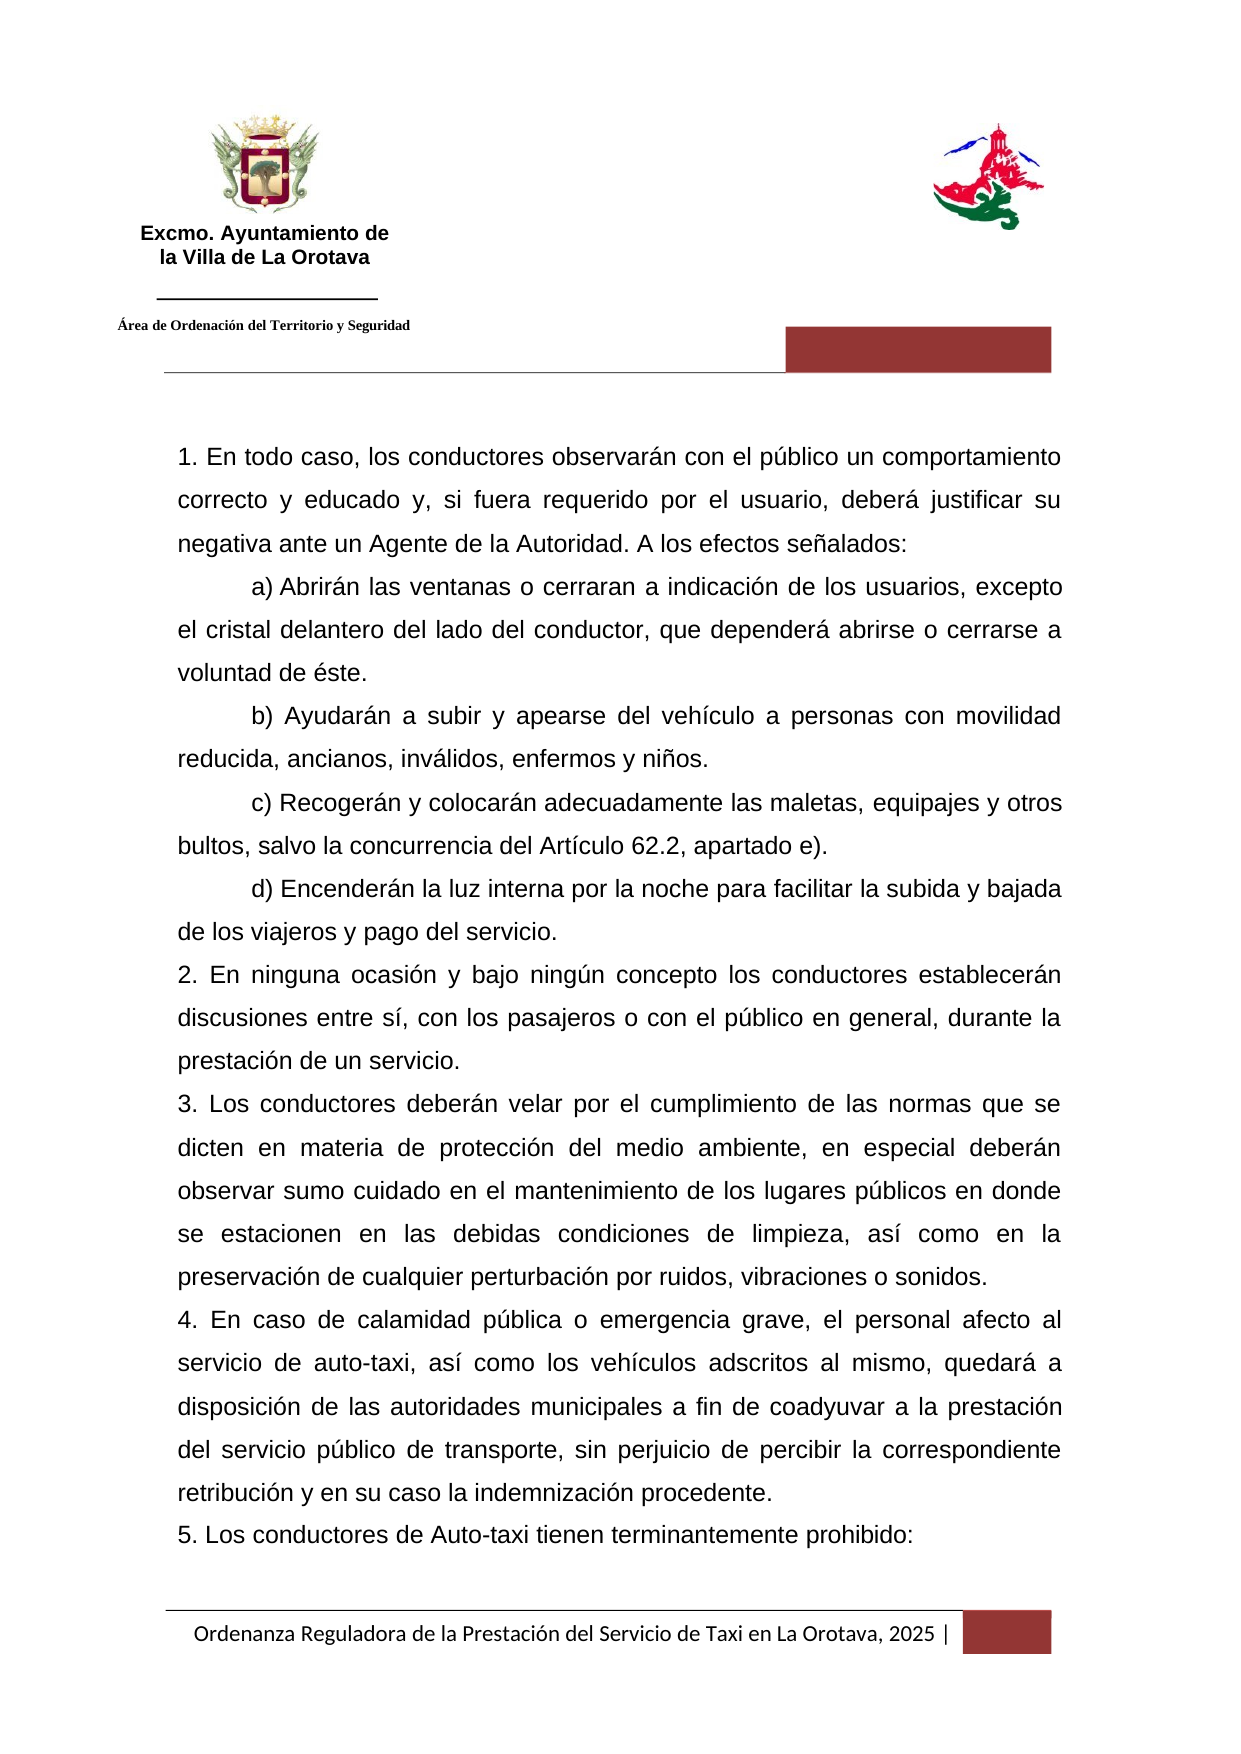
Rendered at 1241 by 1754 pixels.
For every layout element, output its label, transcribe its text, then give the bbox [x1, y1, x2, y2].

list En caso de calamidad pública o emergencia grave, el personal afecto al servicio de auto-taxi, así como los vehículos adscritos al mismo, quedará a disposición de las autoridades municipales a fin de coadyuvar a la prestación del servicio público de transporte, sin perjuicio de percibir la correspondiente retribución y en su caso la indemnización procedente. [177, 1305, 1063, 1506]
list Ayudarán a subir y apearse del vehículo a personas con movilidad reducida, ancianos, inválidos, enfermos y niños. [177, 701, 1062, 773]
list En todo caso, los conductores observarán con el público un comportamiento correcto y educado y, si fuera requerido por el usuario, deberá justificar su negativa ante un Agente de la Autoridad. A los efectos señalados: [177, 442, 1062, 557]
list Encenderán la luz interna por la noche para facilitar la subida y bajada de los viajeros y pago del servicio. [177, 874, 1063, 946]
list Los conductores de Auto-taxi tienen terminantemente prohibido: [177, 1521, 1103, 1549]
picture [208, 105, 323, 214]
list Los conductores deberán velar por el cumplimiento de las normas que se dicten en materia de protección del medio ambiente, en especial deberán observar sumo cuidado en el mantenimiento de los lugares públicos en donde se estacionen en las debidas condiciones de limpieza, así como en la preservación de cualquier perturbación por ruidos, vibraciones o sonidos. [177, 1089, 1063, 1291]
list Recogerán y colocarán adecuadamente las maletas, equipajes y otros bultos, salvo la concurrencia del Artículo 62.2, apartado e). [177, 788, 1063, 859]
list En ninguna ocasión y bajo ningún concepto los conductores establecerán discusiones entre sí, con los pasajeros o con el público en general, durante la prestación de un servicio. [177, 960, 1063, 1075]
picture [933, 123, 1045, 230]
list Abrirán las ventanas o cerraran a indicación de los usuarios, excepto el cristal delantero del lado del conductor, que dependerá abrirse o cerrarse a voluntad de éste. [177, 572, 1063, 687]
